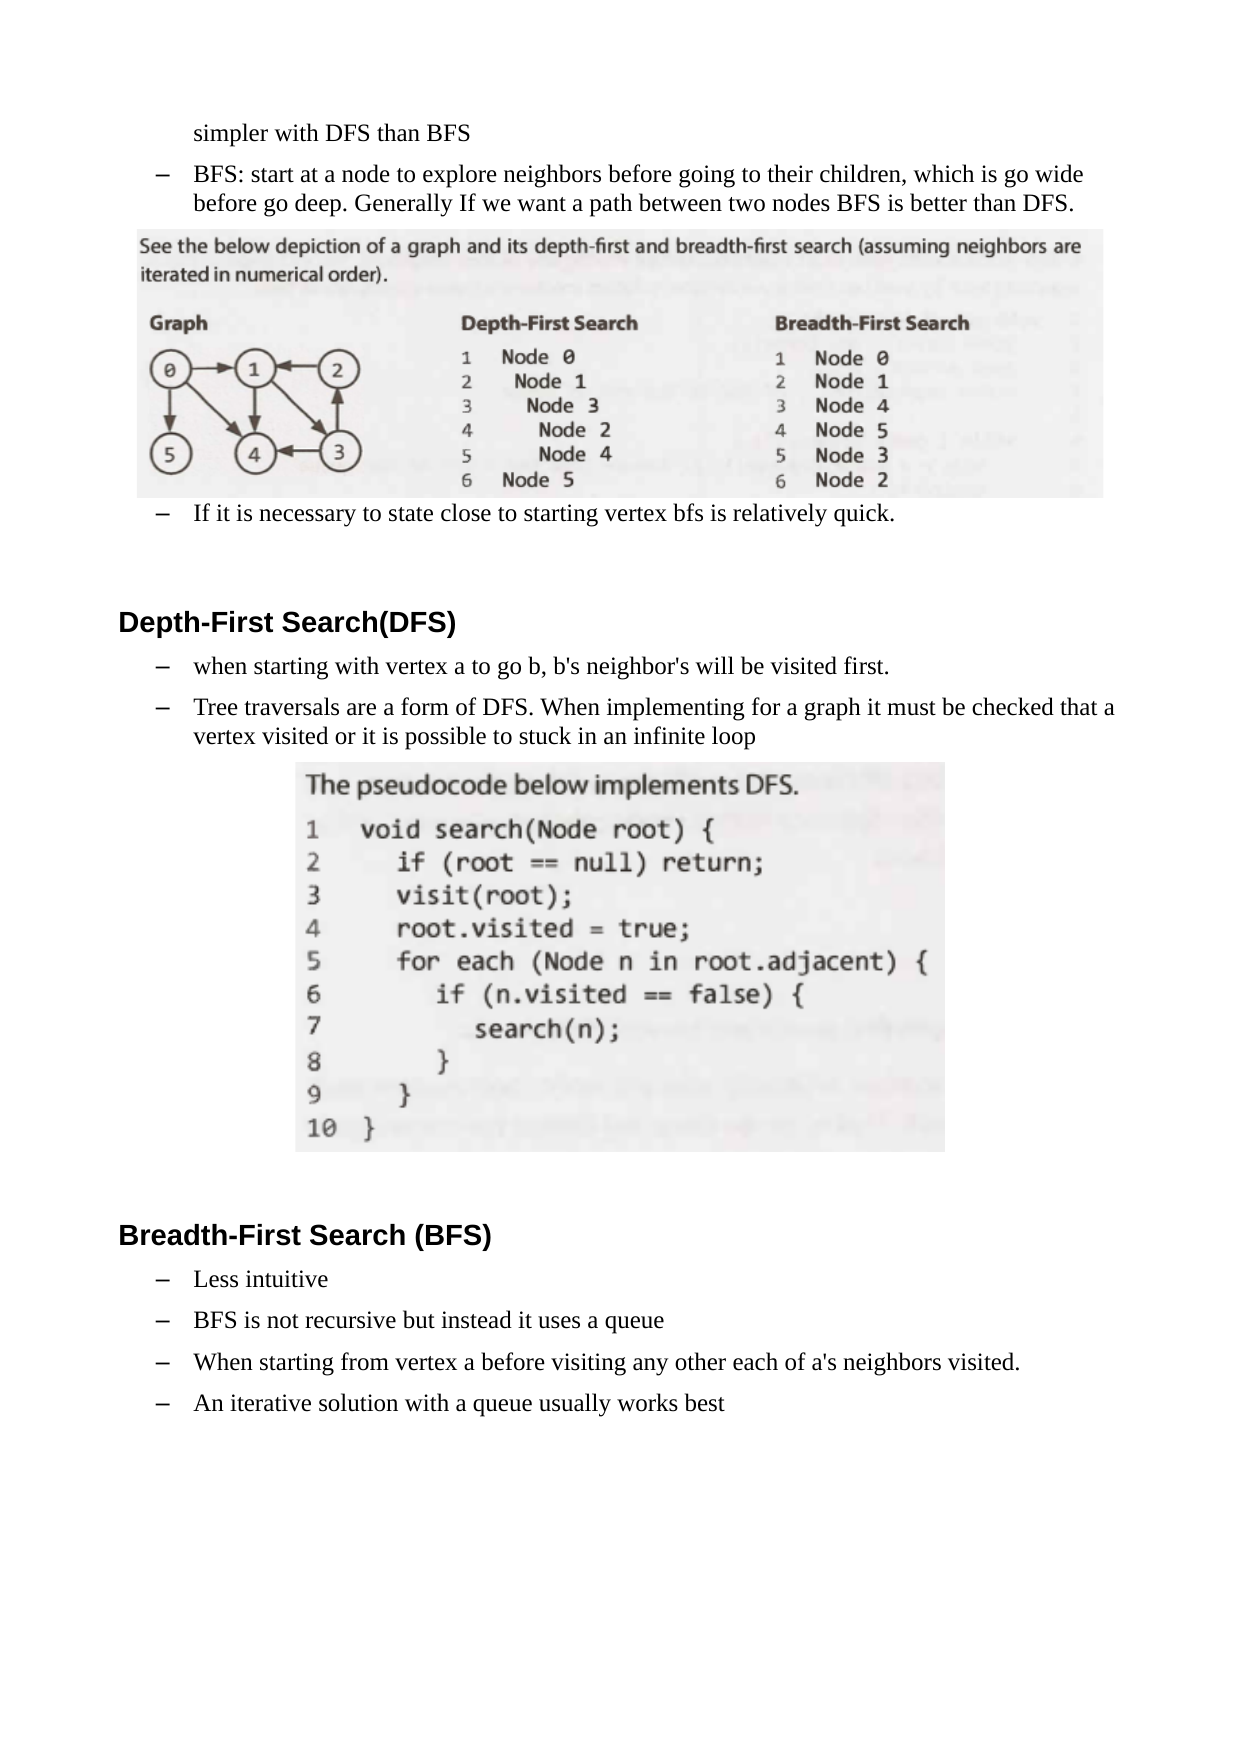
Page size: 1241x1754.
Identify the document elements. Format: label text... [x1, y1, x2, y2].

list Less intuitive [156, 1264, 1122, 1293]
list Tree traversals are a form of DFS. When implementing for a graph it must be checked that a vertex visited or it is possible to stuck in an infinite loop [156, 692, 1122, 750]
list BFS: start at a node to explore neighbors before going to their children, which is go wide before go deep. Generally If we want a path between two nodes BFS is better than DFS. [156, 159, 1122, 217]
picture [136, 229, 1104, 498]
list When starting from vertex a before visiting any other each of a's neighbors visited. [156, 1347, 1122, 1376]
subtitle Breadth-First Search (BFS) [118, 1218, 1122, 1252]
subtitle Depth-First Search(DFS) [118, 605, 1122, 639]
list simpler with DFS than BFS [156, 118, 1122, 147]
list BFS is not recursive but instead it uses a queue [156, 1306, 1122, 1334]
list when starting with vertex a to go b, b's neighbor's will be visited first. [156, 651, 1122, 680]
list If it is necessary to state close to starting vertex bfs is relatively quick. [156, 498, 1122, 526]
picture [295, 762, 945, 1152]
list An iterative solution with a queue usually works best [156, 1388, 1122, 1417]
